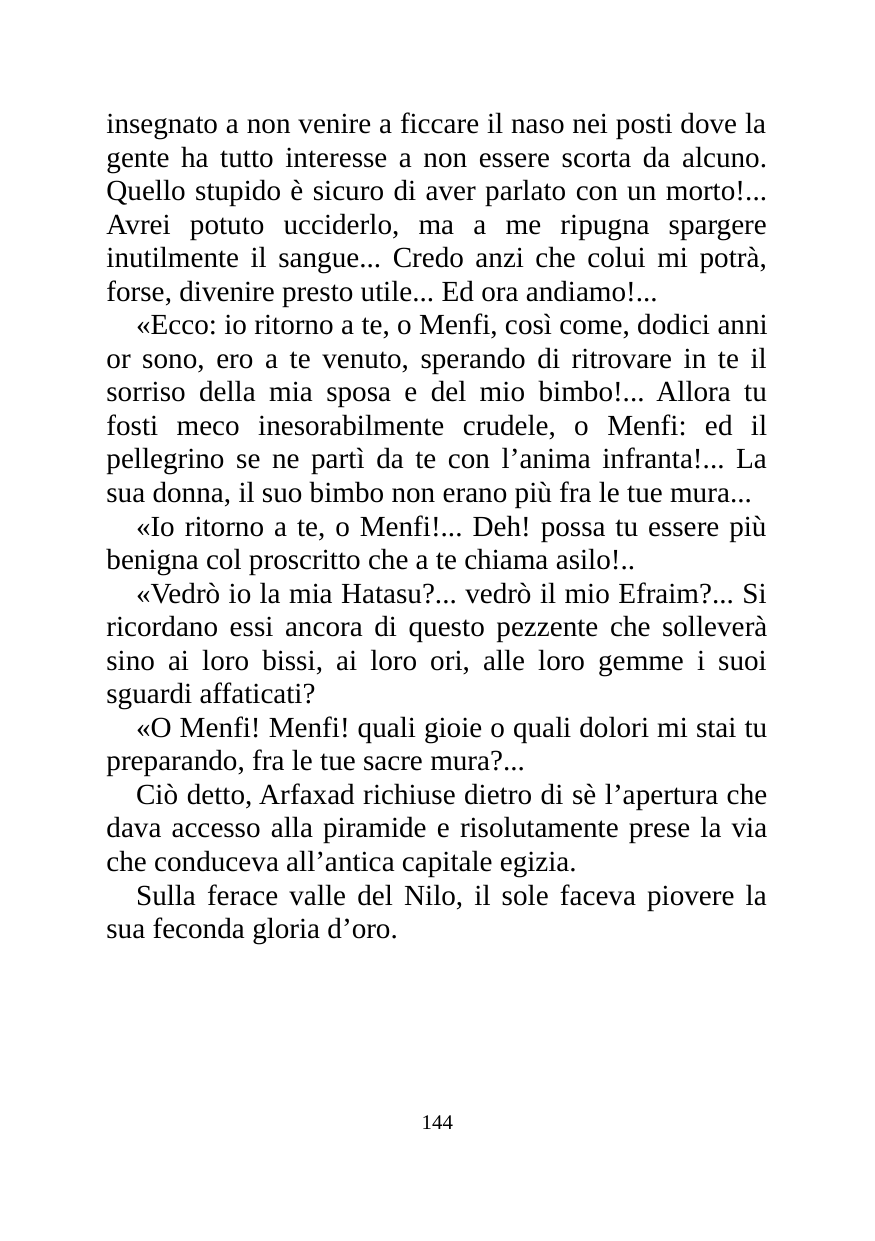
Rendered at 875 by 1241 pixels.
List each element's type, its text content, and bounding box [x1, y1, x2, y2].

text Ciò detto, Arfaxad richiuse dietro di sè l’apertura che dava accesso alla piramide e risolutamente prese la via che conduceva all’antica capitale egizia. [106, 777, 768, 878]
text Sulla ferace valle del Nilo, il sole faceva piovere la sua feconda gloria d’oro. [106, 878, 768, 945]
text «Io ritorno a te, o Menfi!... Deh! possa tu essere più benigna col proscritto che a te chiama asilo!.. [106, 509, 768, 576]
text insegnato a non venire a ficcare il naso nei posti dove la gente ha tutto interesse a non essere scorta da alcuno. Quello stupido è sicuro di aver parlato con un morto!... Avrei potuto ucciderlo, ma a me ripugna spargere inutilmente il sangue... Credo anzi che colui mi potrà, forse, divenire presto utile... Ed ora andiamo!... [106, 106, 768, 307]
text «Ecco: io ritorno a te, o Menfi, così come, dodici anni or sono, ero a te venuto, sperando di ritrovare in te il sorriso della mia sposa e del mio bimbo!... Allora tu fosti meco inesorabilmente crudele, o Menfi: ed il pellegrino se ne partì da te con l’anima infranta!... La sua donna, il suo bimbo non erano più fra le tue mura... [106, 307, 768, 509]
text «Vedrò io la mia Hatasu?... vedrò il mio Efraim?... Si ricordano essi ancora di questo pezzente che solleverà sino ai loro bissi, ai loro ori, alle loro gemme i suoi sguardi affaticati? [106, 576, 768, 710]
text «O Menfi! Menfi! quali gioie o quali dolori mi stai tu preparando, fra le tue sacre mura?... [106, 710, 768, 777]
